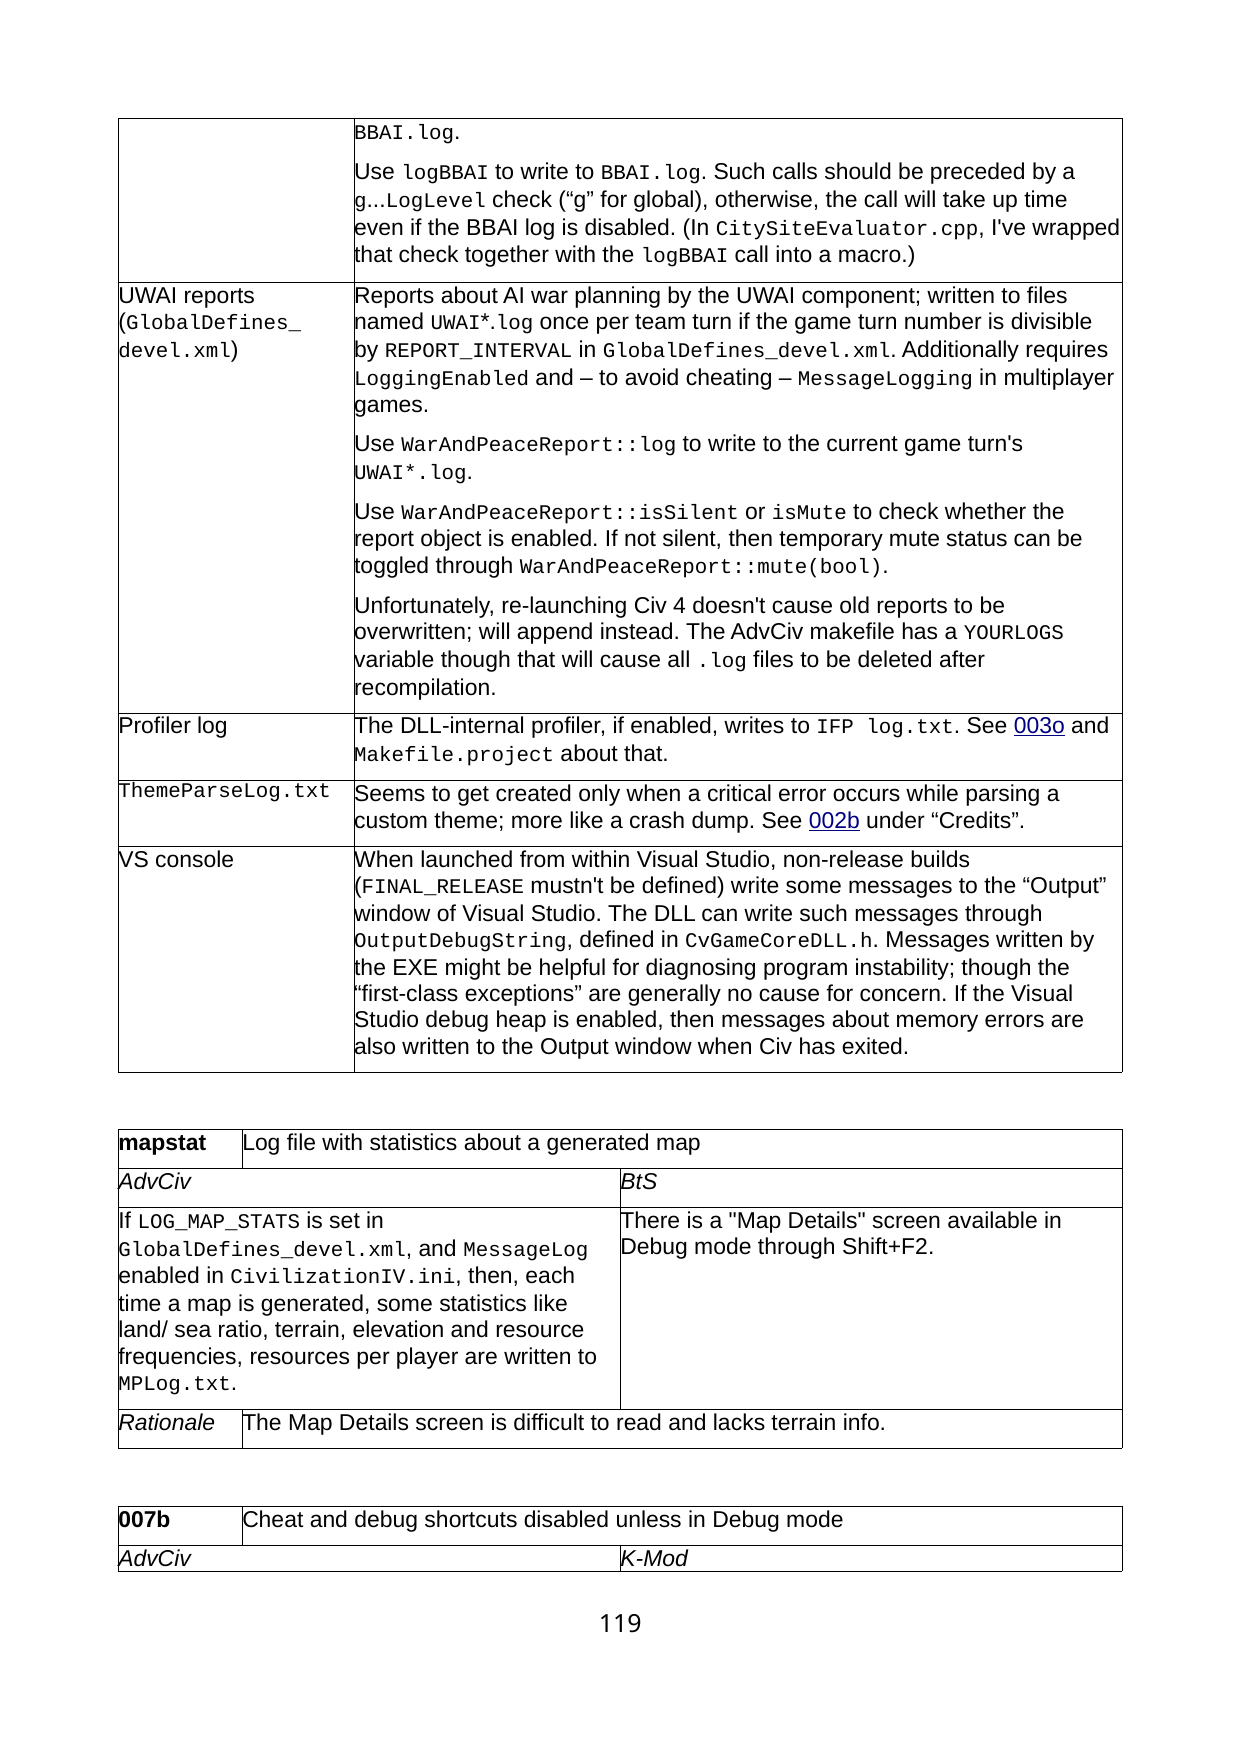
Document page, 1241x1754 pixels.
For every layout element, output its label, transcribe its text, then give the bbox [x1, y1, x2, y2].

table_cell ThemeParseLog.txt [119, 781, 354, 846]
table_cell Profiler log [119, 714, 354, 780]
table_cell There is a "Map Details" screen available in Debug mode through Shift+F2. [621, 1208, 1122, 1409]
table_cell When launched from within Visual Studio, non-release builds (FINAL_RELEASE mustn't be defined) write some messages to the “Output” window of Visual Studio. The DLL can write such messages through OutputDebugString, defined in CvGameCoreDLL.h. Messages written by the EXE might be helpful for diagnosing program instability; though the “first-class exceptions” are generally no cause for concern. If the Visual Studio debug heap is enabled, then messages about memory errors are also written to the Output window when Civ has exited. [355, 847, 1122, 1072]
table_cell K-Mod [621, 1546, 1122, 1571]
table_cell AdvCiv [119, 1169, 620, 1207]
table_cell Reports about AI war planning by the UWAI component; written to files named UWAI*.log once per team turn if the game turn number is divisible by REPORT_INTERVAL in GlobalDefines_devel.xml. Additionally requires LoggingEnabled and – to avoid cheating – MessageLogging in multiplayer games. Use WarAndPeaceReport::log to write to the current game turn's UWAI*.log. Use WarAndPeaceReport::isSilent or isMute to check whether the report object is enabled. If not silent, then temporary mute status can be toggled through WarAndPeaceReport::mute(bool). Unfortunately, re-launching Civ 4 doesn't cause old reports to be overwritten; will append instead. The AdvCiv makefile has a YOURLOGS variable though that will cause all .log files to be deleted after recompilation. [355, 283, 1122, 712]
table_cell The DLL-internal profiler, if enabled, writes to IFP log.txt. See 003o and Makefile.project about that. [355, 714, 1122, 780]
table_cell If LOG_MAP_STATS is set in GlobalDefines_devel.xml, and MessageLog enabled in CivilizationIV.ini, then, each time a map is generated, some statistics like land/ sea ratio, terrain, elevation and resource frequencies, resources per player are written to MPLog.txt. [119, 1208, 620, 1409]
table_cell The Map Details screen is difficult to read and lacks terrain info. [243, 1410, 1122, 1448]
table_cell BBAI.log. Use logBBAI to write to BBAI.log. Such calls should be preceded by a g...LogLevel check (“g” for global), otherwise, the call will take up time even if the BBAI log is disabled. (In CitySiteEvaluator.cpp, I've wrapped that check together with the logBBAI call into a macro.) [355, 119, 1122, 282]
table_cell UWAI reports (GlobalDefines_ devel.xml) [119, 283, 354, 712]
table_header mapstat [119, 1130, 242, 1168]
table_header Log file with statistics about a generated map [243, 1130, 1122, 1168]
table_header 007b [119, 1507, 242, 1544]
table_cell [119, 119, 354, 282]
table_cell BtS [621, 1169, 1122, 1207]
table_cell VS console [119, 847, 354, 1072]
table_cell AdvCiv [119, 1546, 620, 1571]
table_cell Rationale [119, 1410, 242, 1448]
table_cell Seems to get created only when a critical error occurs while parsing a custom theme; more like a crash dump. See 002b under “Credits”. [355, 781, 1122, 846]
table_header Cheat and debug shortcuts disabled unless in Debug mode [243, 1507, 1122, 1544]
